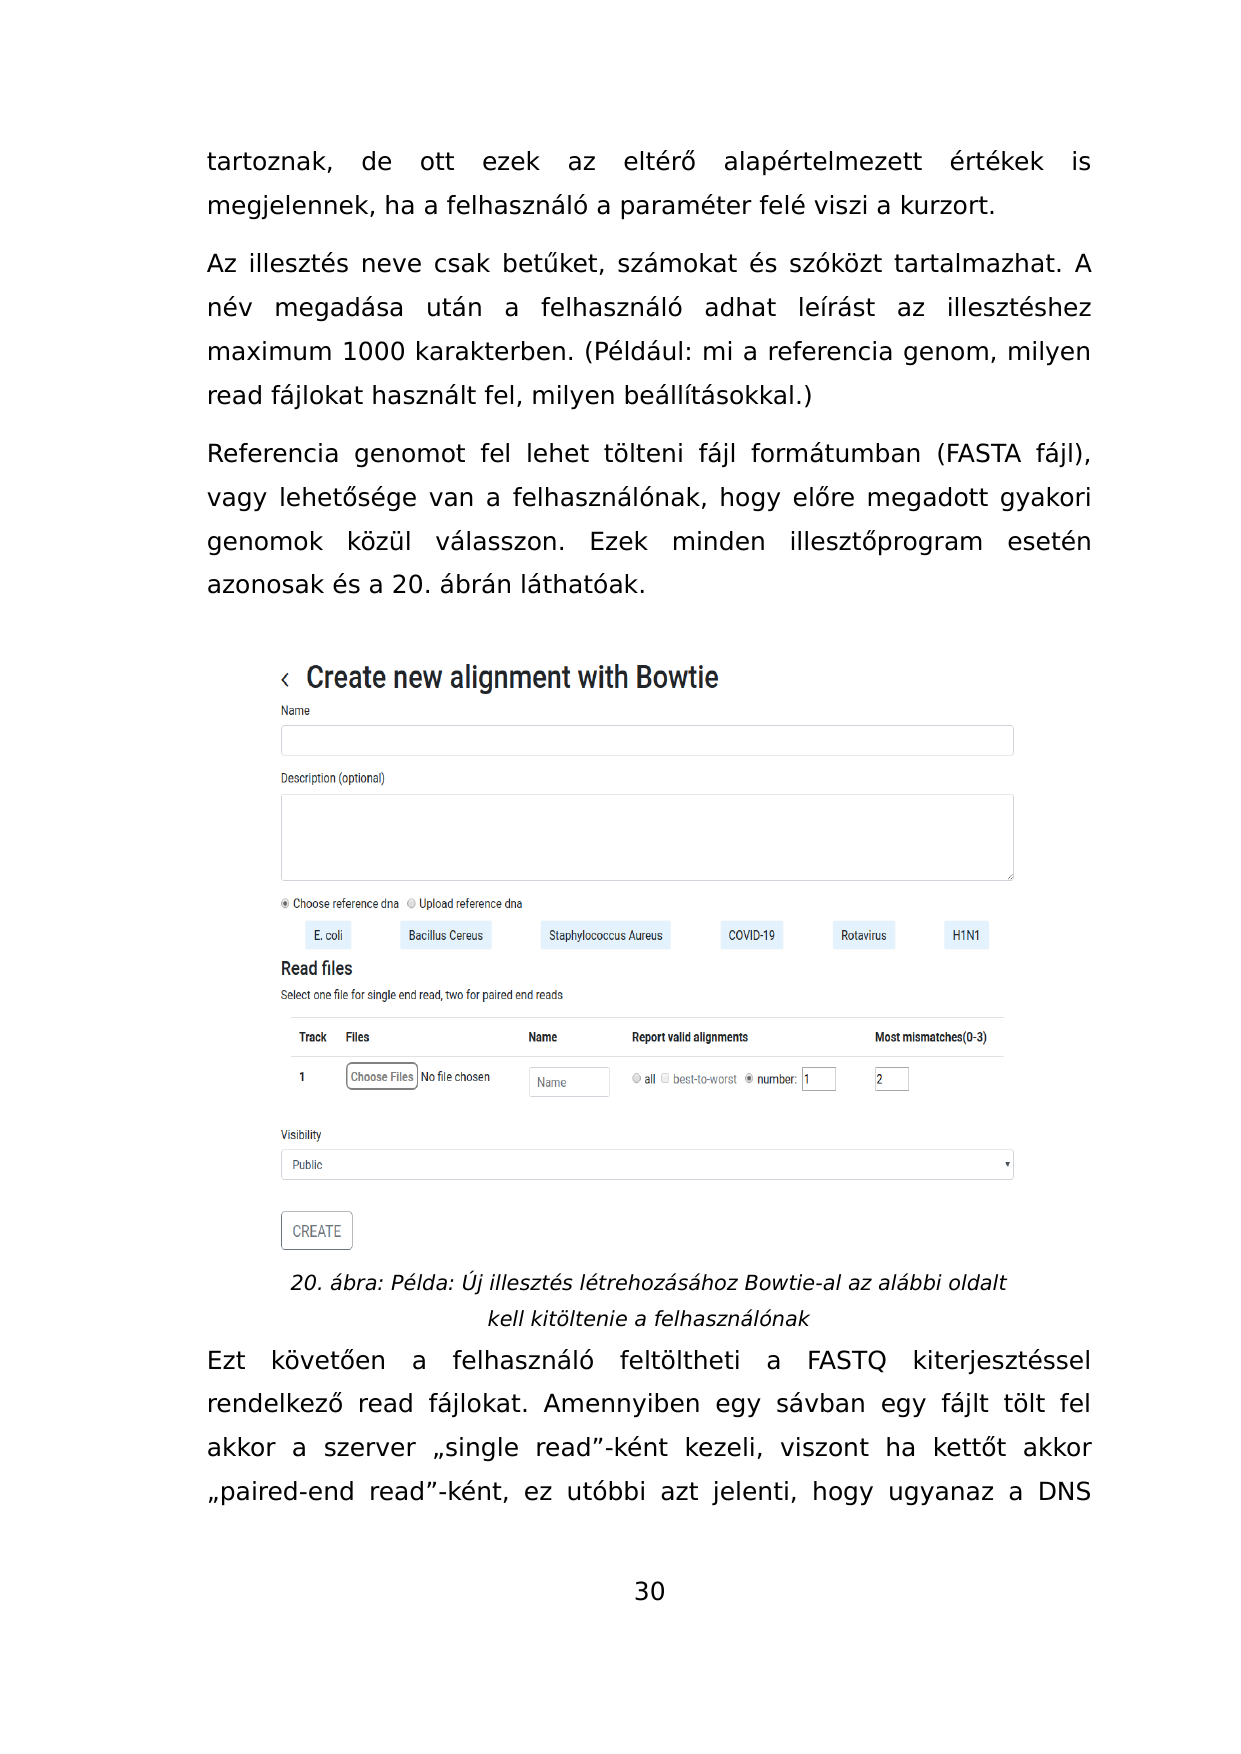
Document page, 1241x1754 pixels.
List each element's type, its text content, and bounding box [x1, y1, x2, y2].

picture [272, 651, 1027, 1254]
text Az illesztés neve csak betűket, számokat és szóközt tartalmazhat. A név megadása után a felhasználó adhat leírást az illesztéshez maximum 1000 karakterben. (Például: mi a referencia genom, milyen read fájlokat használt fel, milyen beállításokkal.) [207, 250, 1093, 410]
text 20. ábra: Példa: Új illesztés létrehozásához Bowtie-al az alábbi oldalt kell kitöltenie a felhasználónak [272, 1254, 1027, 1331]
text Referencia genomot fel lehet tölteni fájl formátumban (FASTA fájl), vagy lehetősége van a felhasználónak, hogy előre megadott gyakori genomok közül válasszon. Ezek minden illesztőprogram esetén azonosak és a 20. ábrán láthatóak. [207, 439, 1093, 600]
text tartoznak, de ott ezek az eltérő alapértelmezett értékek is megjelennek, ha a felhasználó a paraméter felé viszi a kurzort. [207, 148, 1093, 221]
text Ezt követően a felhasználó feltöltheti a FASTQ kiterjesztéssel rendelkező read fájlokat. Amennyiben egy sávban egy fájlt tölt fel akkor a szerver „single read”-ként kezeli, viszont ha kettőt akkor „paired-end read”-ként, ez utóbbi azt jelenti, hogy ugyanaz a DNS [207, 629, 1093, 1506]
